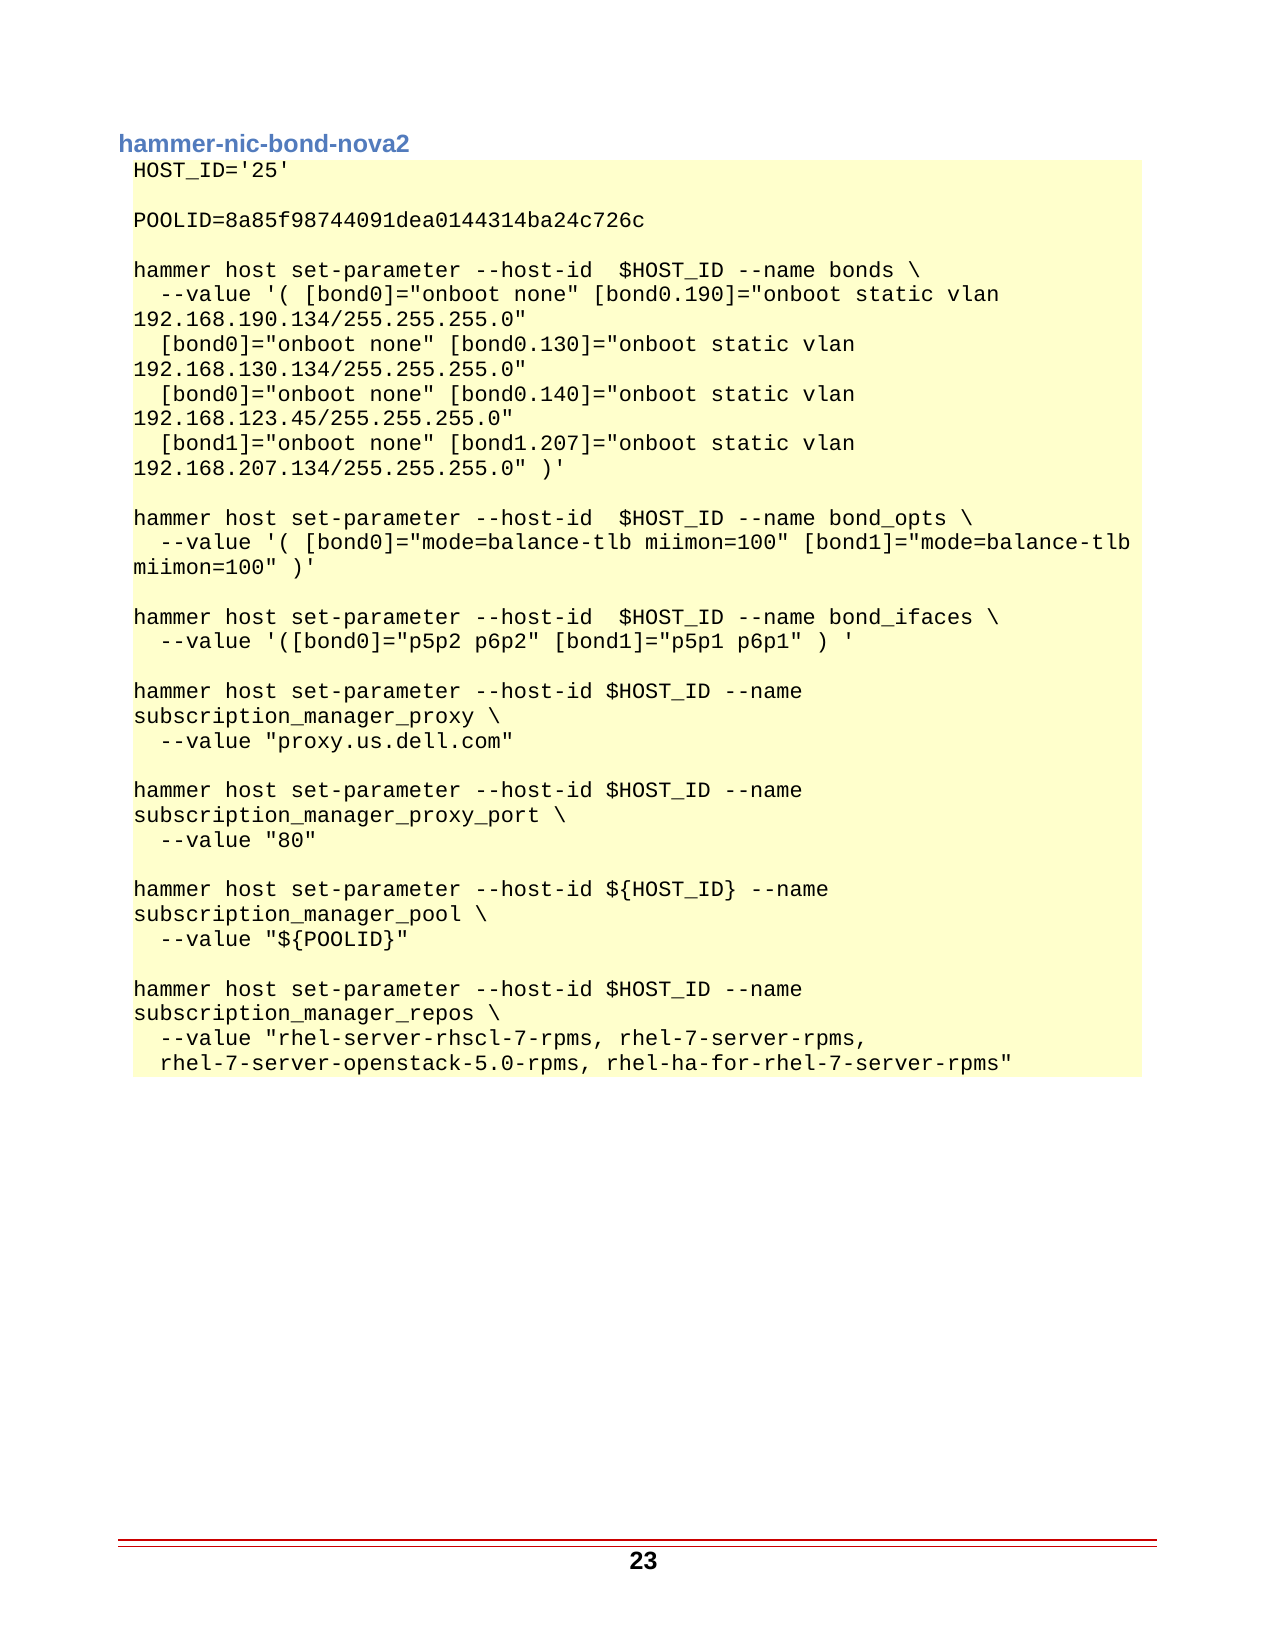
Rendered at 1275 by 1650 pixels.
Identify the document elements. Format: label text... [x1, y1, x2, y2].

title hammer-nic-bond-nova2 [118, 129, 1157, 158]
text HOST_ID='25' POOLID=8a85f98744091dea0144314ba24c726c hammer host set-parameter --host-id $HOST_ID --name bonds \ --value '( [bond0]="onboot none" [bond0.190]="onboot static vlan 192.168.190.134/255.255.255.0" [bond0]="onboot none" [bond0.130]="onboot static vlan 192.168.130.134/255.255.255.0" [bond0]="onboot none" [bond0.140]="onboot static vlan 192.168.123.45/255.255.255.0" [bond1]="onboot none" [bond1.207]="onboot static vlan 192.168.207.134/255.255.255.0" )' hammer host set-parameter --host-id $HOST_ID --name bond_opts \ --value '( [bond0]="mode=balance-tlb miimon=100" [bond1]="mode=balance-tlb miimon=100" )' hammer host set-parameter --host-id $HOST_ID --name bond_ifaces \ --value '([bond0]="p5p2 p6p2" [bond1]="p5p1 p6p1" ) ' hammer host set-parameter --host-id $HOST_ID --name subscription_manager_proxy \ --value "proxy.us.dell.com" hammer host set-parameter --host-id $HOST_ID --name subscription_manager_proxy_port \ --value "80" hammer host set-parameter --host-id ${HOST_ID} --name subscription_manager_pool \ --value "${POOLID}" hammer host set-parameter --host-id $HOST_ID --name subscription_manager_repos \ --value "rhel-server-rhscl-7-rpms, rhel-7-server-rpms, rhel-7-server-openstack-5.0-rpms, rhel-ha-for-rhel-7-server-rpms" [133, 160, 1142, 1077]
